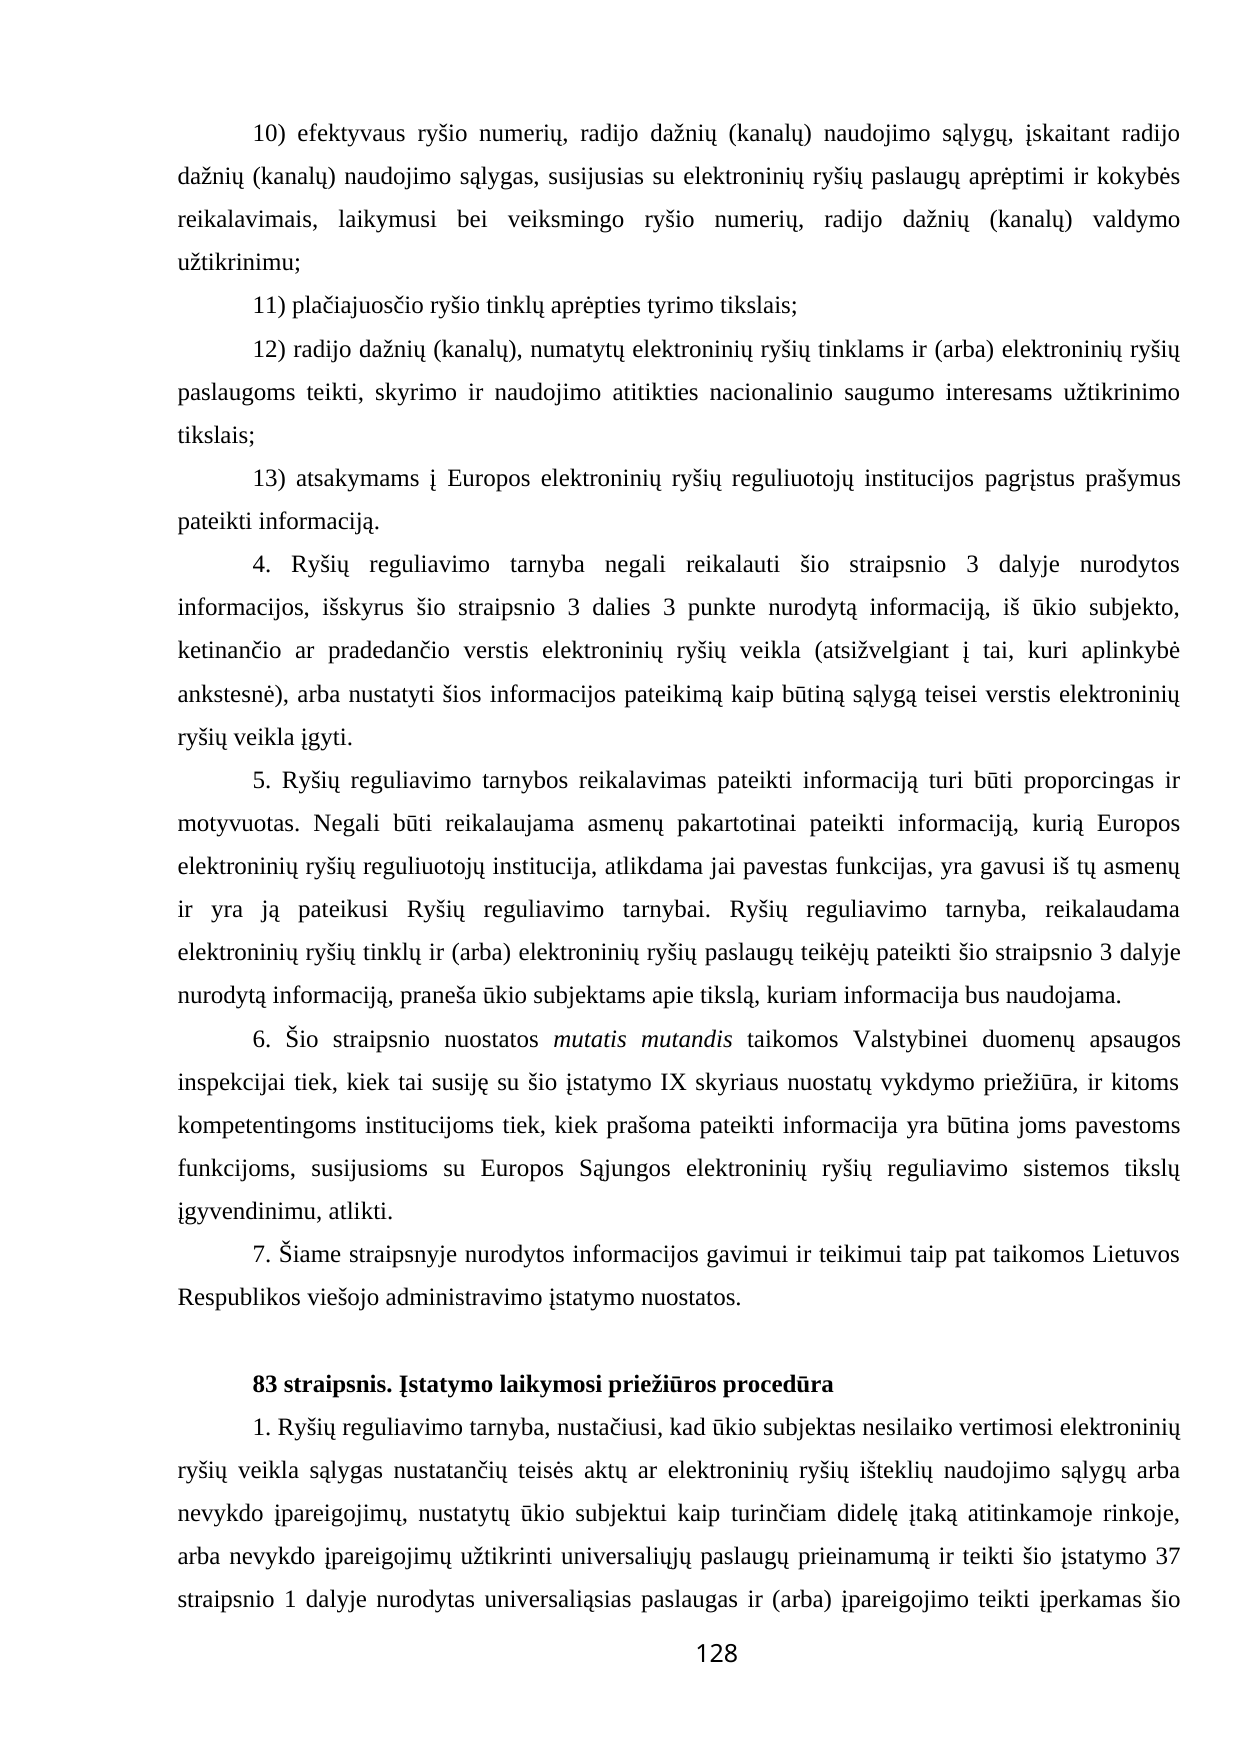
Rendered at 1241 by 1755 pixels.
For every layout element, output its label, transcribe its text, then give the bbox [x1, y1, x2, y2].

text 12) radijo dažnių (kanalų), numatytų elektroninių ryšių tinklams ir (arba) elektroninių ryšių paslaugoms teikti, skyrimo ir naudojimo atitikties nacionalinio saugumo interesams užtikrinimo tikslais; [177, 334, 1181, 449]
text 6. Šio straipsnio nuostatos mutatis mutandis taikomos Valstybinei duomenų apsaugos inspekcijai tiek, kiek tai susiję su šio įstatymo IX skyriaus nuostatų vykdymo priežiūra, ir kitoms kompetentingoms institucijoms tiek, kiek prašoma pateikti informacija yra būtina joms pavestoms funkcijoms, susijusioms su Europos Sąjungos elektroninių ryšių reguliavimo sistemos tikslų įgyvendinimu, atlikti. [177, 1024, 1181, 1225]
text 5. Ryšių reguliavimo tarnybos reikalavimas pateikti informaciją turi būti proporcingas ir motyvuotas. Negali būti reikalaujama asmenų pakartotinai pateikti informaciją, kurią Europos elektroninių ryšių reguliuotojų institucija, atlikdama jai pavestas funkcijas, yra gavusi iš tų asmenų ir yra ją pateikusi Ryšių reguliavimo tarnybai. Ryšių reguliavimo tarnyba, reikalaudama elektroninių ryšių tinklų ir (arba) elektroninių ryšių paslaugų teikėjų pateikti šio straipsnio 3 dalyje nurodytą informaciją, praneša ūkio subjektams apie tikslą, kuriam informacija bus naudojama. [177, 765, 1181, 1009]
text 13) atsakymams į Europos elektroninių ryšių reguliuotojų institucijos pagrįstus prašymus pateikti informaciją. [177, 463, 1181, 535]
text 7. Šiame straipsnyje nurodytos informacijos gavimui ir teikimui taip pat taikomos Lietuvos Respublikos viešojo administravimo įstatymo nuostatos. [177, 1239, 1181, 1311]
text 1. Ryšių reguliavimo tarnyba, nustačiusi, kad ūkio subjektas nesilaiko vertimosi elektroninių ryšių veikla sąlygas nustatančių teisės aktų ar elektroninių ryšių išteklių naudojimo sąlygų arba nevykdo įpareigojimų, nustatytų ūkio subjektui kaip turinčiam didelę įtaką atitinkamoje rinkoje, arba nevykdo įpareigojimų užtikrinti universaliųjų paslaugų prieinamumą ir teikti šio įstatymo 37 straipsnio 1 dalyje nurodytas universaliąsias paslaugas ir (arba) įpareigojimo teikti įperkamas šio [177, 1412, 1181, 1613]
text 10) efektyvaus ryšio numerių, radijo dažnių (kanalų) naudojimo sąlygų, įskaitant radijo dažnių (kanalų) naudojimo sąlygas, susijusias su elektroninių ryšių paslaugų aprėptimi ir kokybės reikalavimais, laikymusi bei veiksmingo ryšio numerių, radijo dažnių (kanalų) valdymo užtikrinimu; [177, 118, 1181, 276]
text 83 straipsnis. Įstatymo laikymosi priežiūros procedūra [177, 1369, 1181, 1397]
text 11) plačiajuosčio ryšio tinklų aprėpties tyrimo tikslais; [177, 291, 1181, 319]
text 4. Ryšių reguliavimo tarnyba negali reikalauti šio straipsnio 3 dalyje nurodytos informacijos, išskyrus šio straipsnio 3 dalies 3 punkte nurodytą informaciją, iš ūkio subjekto, ketinančio ar pradedančio verstis elektroninių ryšių veikla (atsižvelgiant į tai, kuri aplinkybė ankstesnė), arba nustatyti šios informacijos pateikimą kaip būtiną sąlygą teisei verstis elektroninių ryšių veikla įgyti. [177, 549, 1181, 751]
